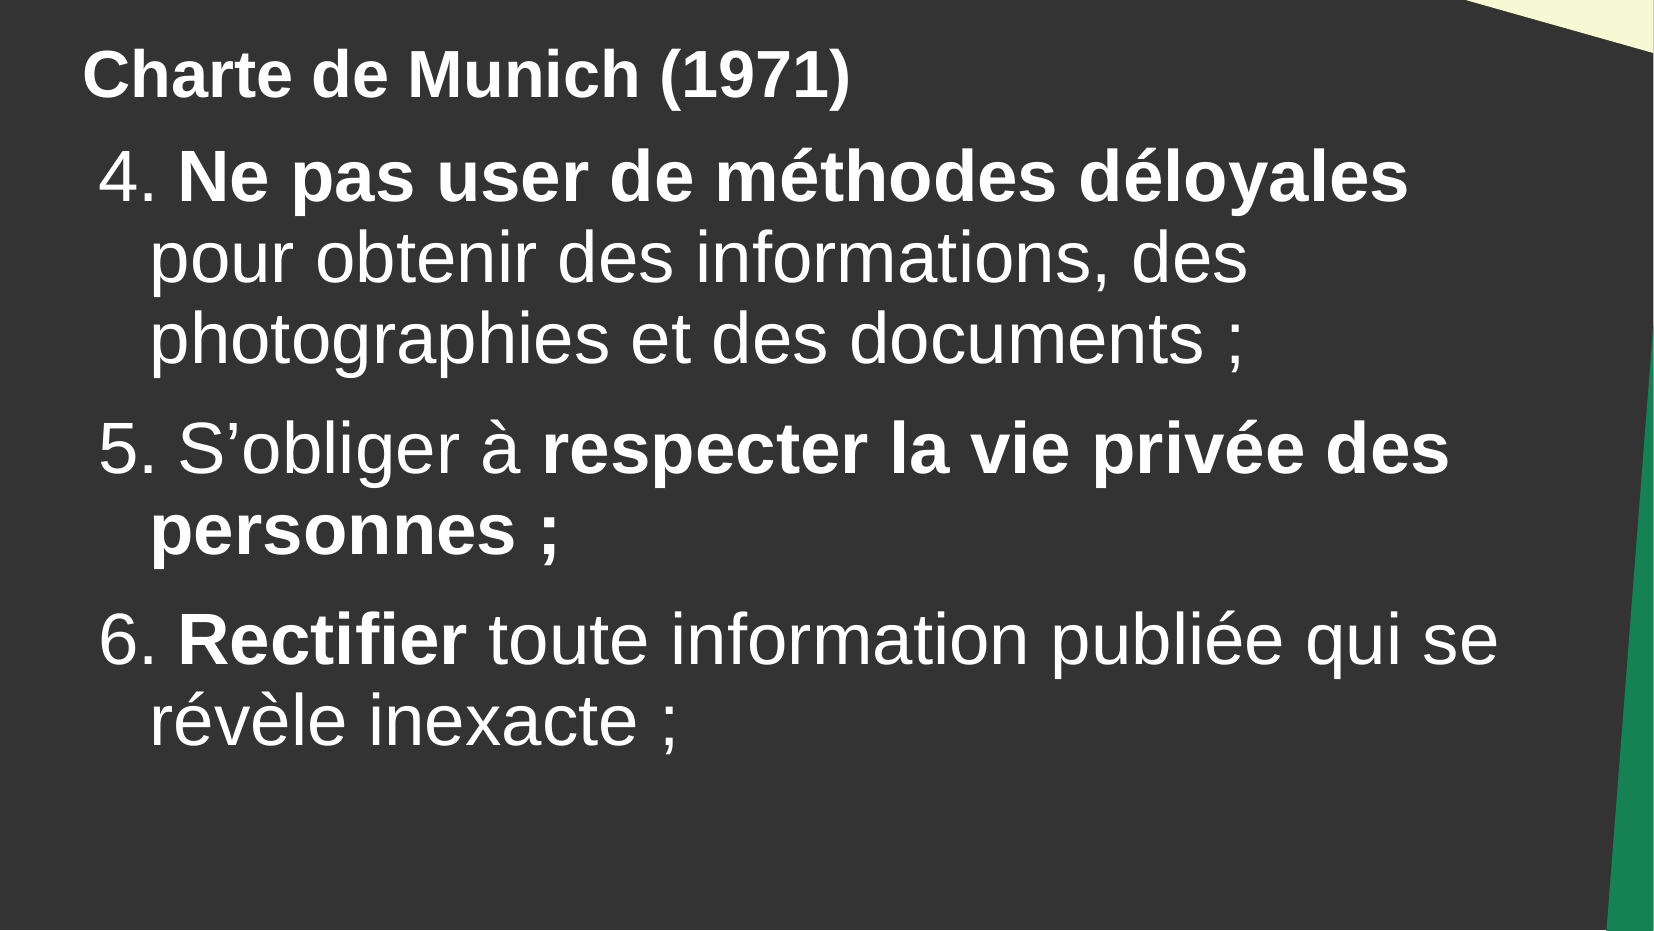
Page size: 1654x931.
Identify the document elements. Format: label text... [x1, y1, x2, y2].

text_box [1465, 0, 1654, 54]
title Charte de Munich (1971) [82, 37, 1571, 122]
text_box [1606, 315, 1654, 931]
list Ne pas user de méthodes déloyales pour obtenir des informations, des photographies et des documents ; S’obliger à respecter la vie privée des personnes ; Rectifier toute information publiée qui se révèle inexacte ; [80, 135, 1560, 762]
